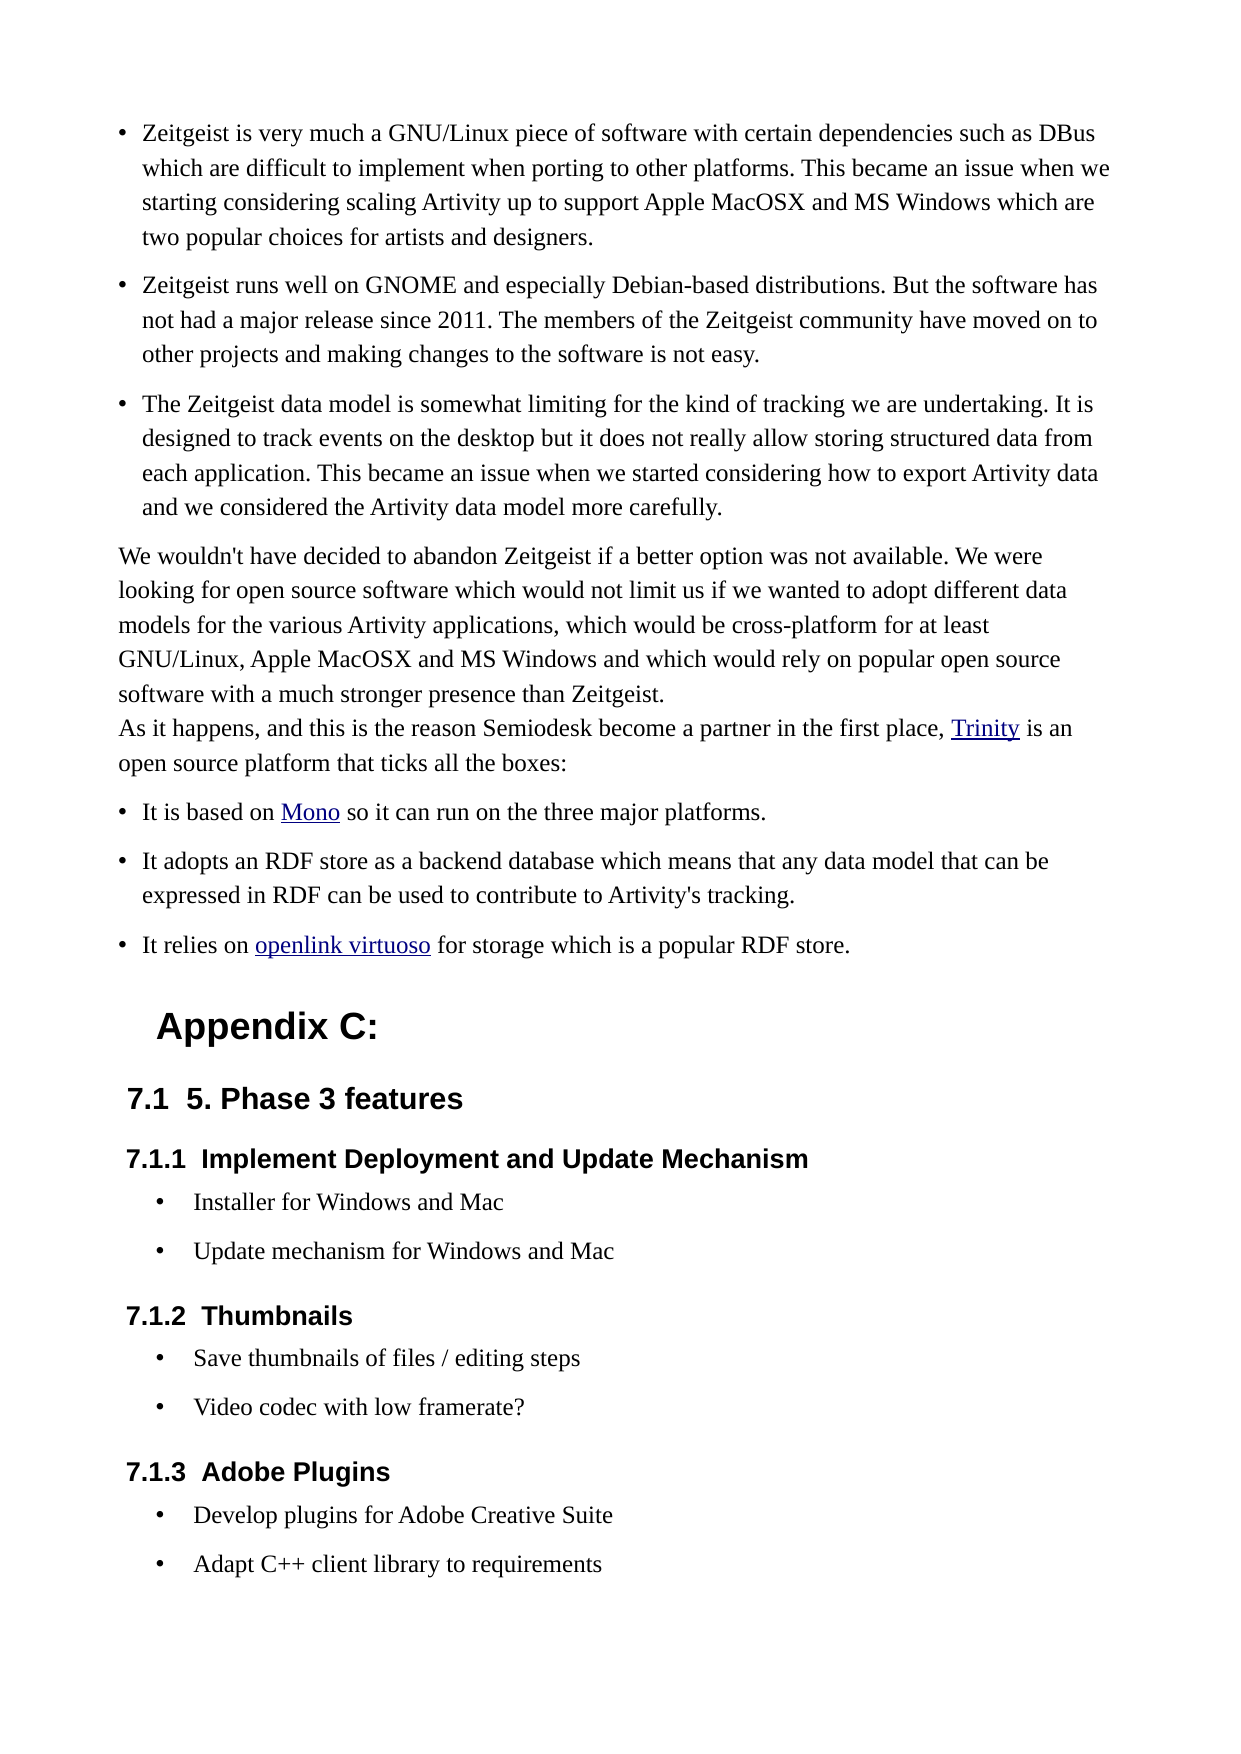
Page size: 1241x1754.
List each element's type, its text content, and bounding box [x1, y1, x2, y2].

list Save thumbnails of files / editing steps [156, 1343, 1122, 1372]
list Video codec with low framerate? [156, 1392, 1122, 1421]
list It is based on Mono so it can run on the three major platforms. [118, 797, 1122, 826]
list Zeitgeist is very much a GNU/Linux piece of software with certain dependencies such as DBus which are difficult to implement when porting to other platforms. This became an issue when we starting considering scaling Artivity up to support Apple MacOSX and MS Windows which are two popular choices for artists and designers. [118, 118, 1122, 250]
list It relies on openlink virtuoso for storage which is a popular RDF store. [118, 930, 1122, 958]
subtitle Thumbnails [118, 1299, 1122, 1331]
list Installer for Windows and Mac [156, 1187, 1122, 1216]
list Develop plugins for Adobe Creative Suite [156, 1500, 1122, 1528]
list Adapt C++ client library to requirements [156, 1549, 1122, 1578]
subtitle Implement Deployment and Update Mechanism [118, 1143, 1122, 1174]
list It adopts an RDF store as a backend database which means that any data model that can be expressed in RDF can be used to contribute to Artivity's tracking. [118, 846, 1122, 909]
list Update mechanism for Windows and Mac [156, 1236, 1122, 1265]
list The Zeitgeist data model is somewhat limiting for the kind of tracking we are undertaking. It is designed to track events on the desktop but it does not really allow storing structured data from each application. This became an issue when we started considering how to export Artivity data and we considered the Artivity data model more carefully. [118, 389, 1122, 521]
text We wouldn't have decided to abandon Zeitgeist if a better option was not available. We were looking for open source software which would not limit us if we wanted to adopt different data models for the various Artivity applications, which would be cross-platform for at least GNU/Linux, Apple MacOSX and MS Windows and which would rely on popular open source software with a much stronger presence than Zeitgeist. As it happens, and this is the reason Semiodesk become a partner in the first place, Trinity is an open source platform that ticks all the boxes: [118, 541, 1122, 777]
list Zeitgeist runs well on GNOME and especially Debian-based distributions. But the software has not had a major release since 2011. The members of the Zeitgeist community have moved on to other projects and making changes to the software is not easy. [118, 271, 1122, 368]
subtitle Adobe Plugins [118, 1456, 1122, 1487]
subtitle 5. Phase 3 features [118, 1081, 1122, 1116]
